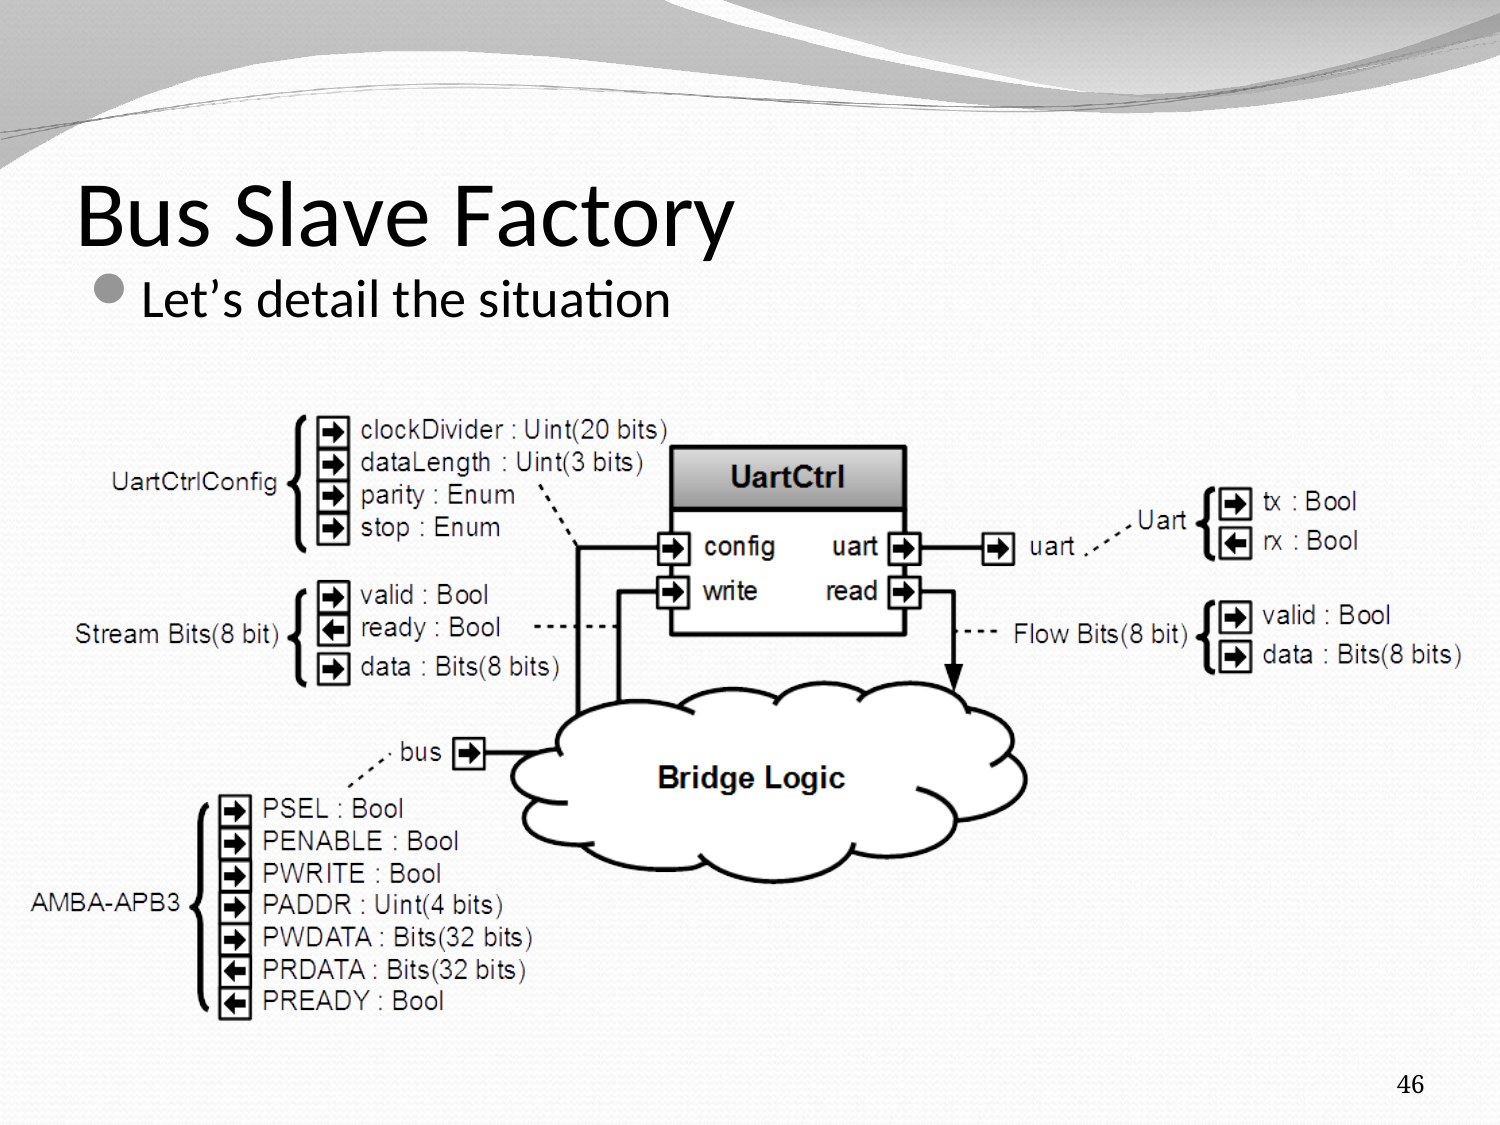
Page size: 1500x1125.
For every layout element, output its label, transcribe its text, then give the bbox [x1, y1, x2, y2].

list Let’s detail the situation [74, 255, 1459, 408]
text_box [1299, 1042, 1426, 1103]
picture [0, 0, 1500, 1125]
title Bus Slave Factory [75, 78, 1426, 255]
